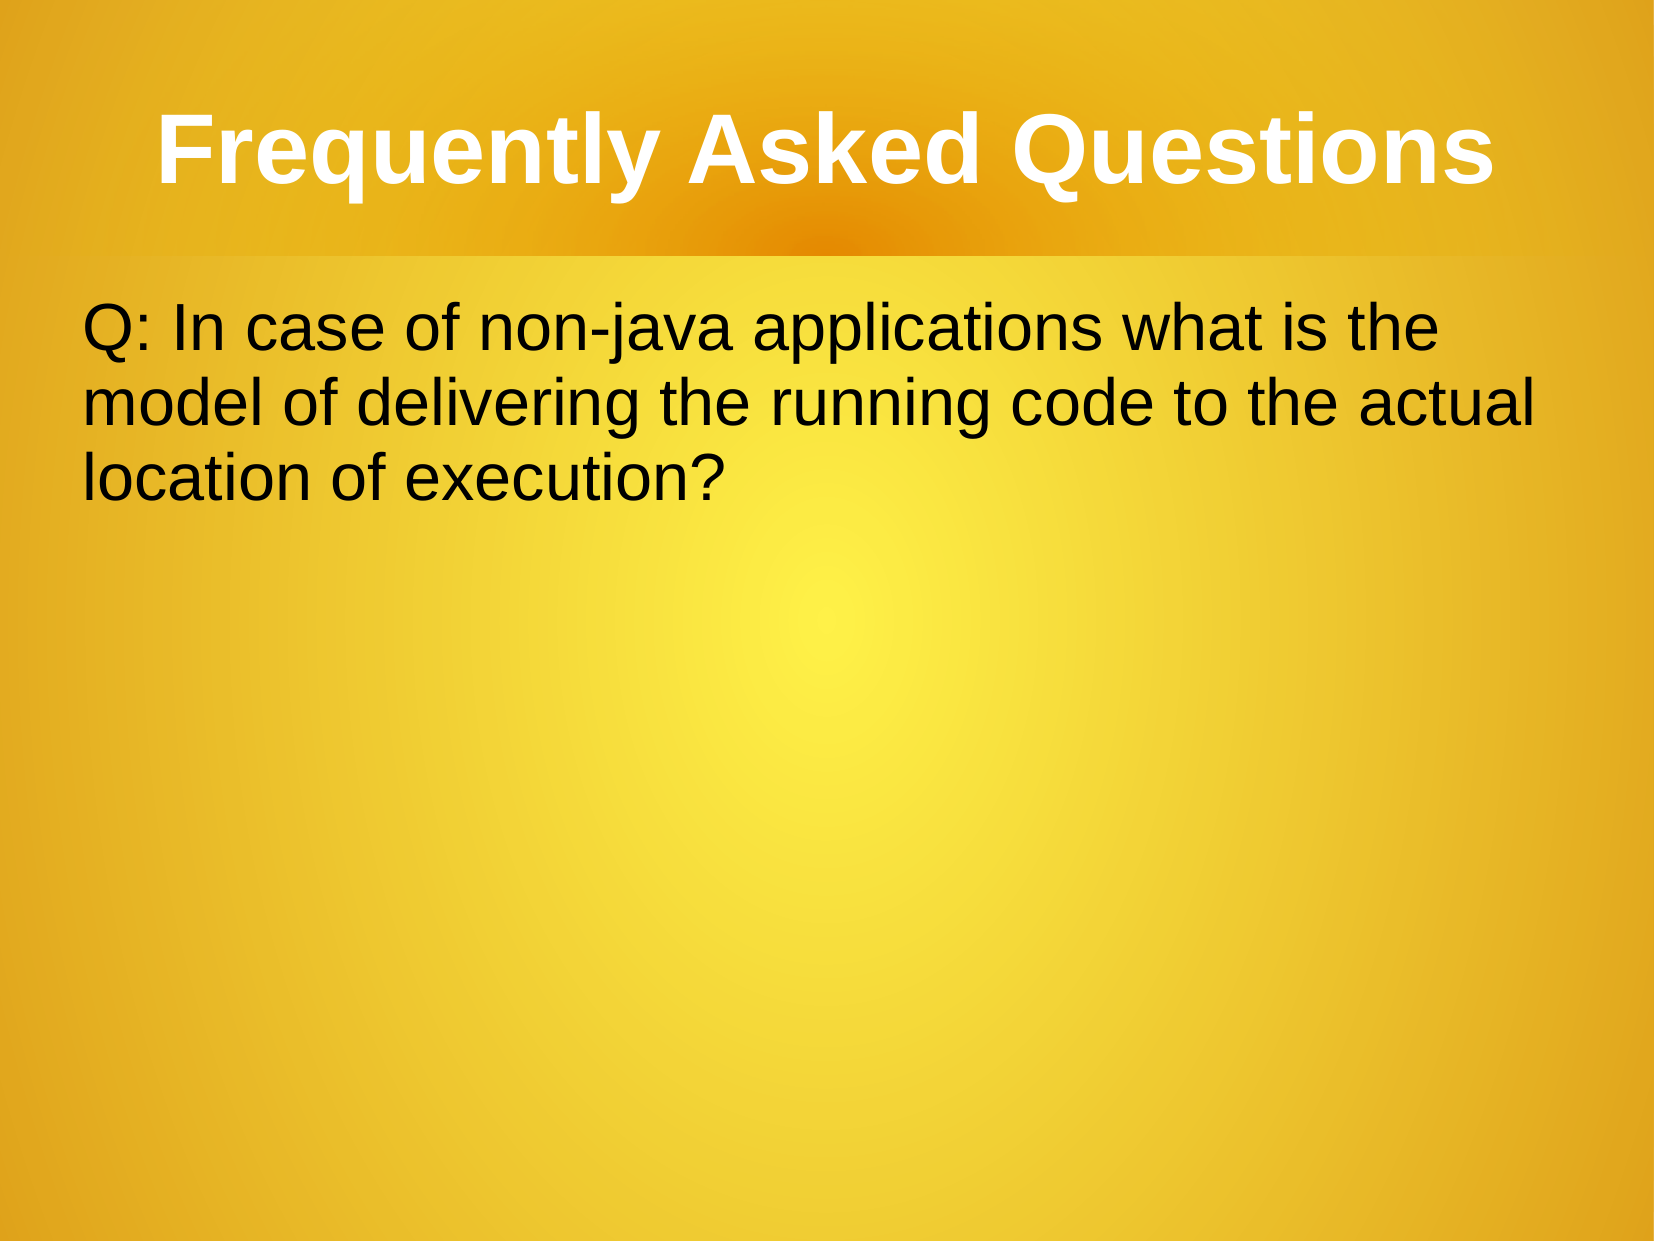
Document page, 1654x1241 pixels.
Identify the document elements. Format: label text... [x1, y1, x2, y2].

subtitle Q: In case of non-java applications what is the model of delivering the running code to the actual location of execution? [82, 290, 1571, 1010]
title Frequently Asked Questions [82, 47, 1571, 252]
